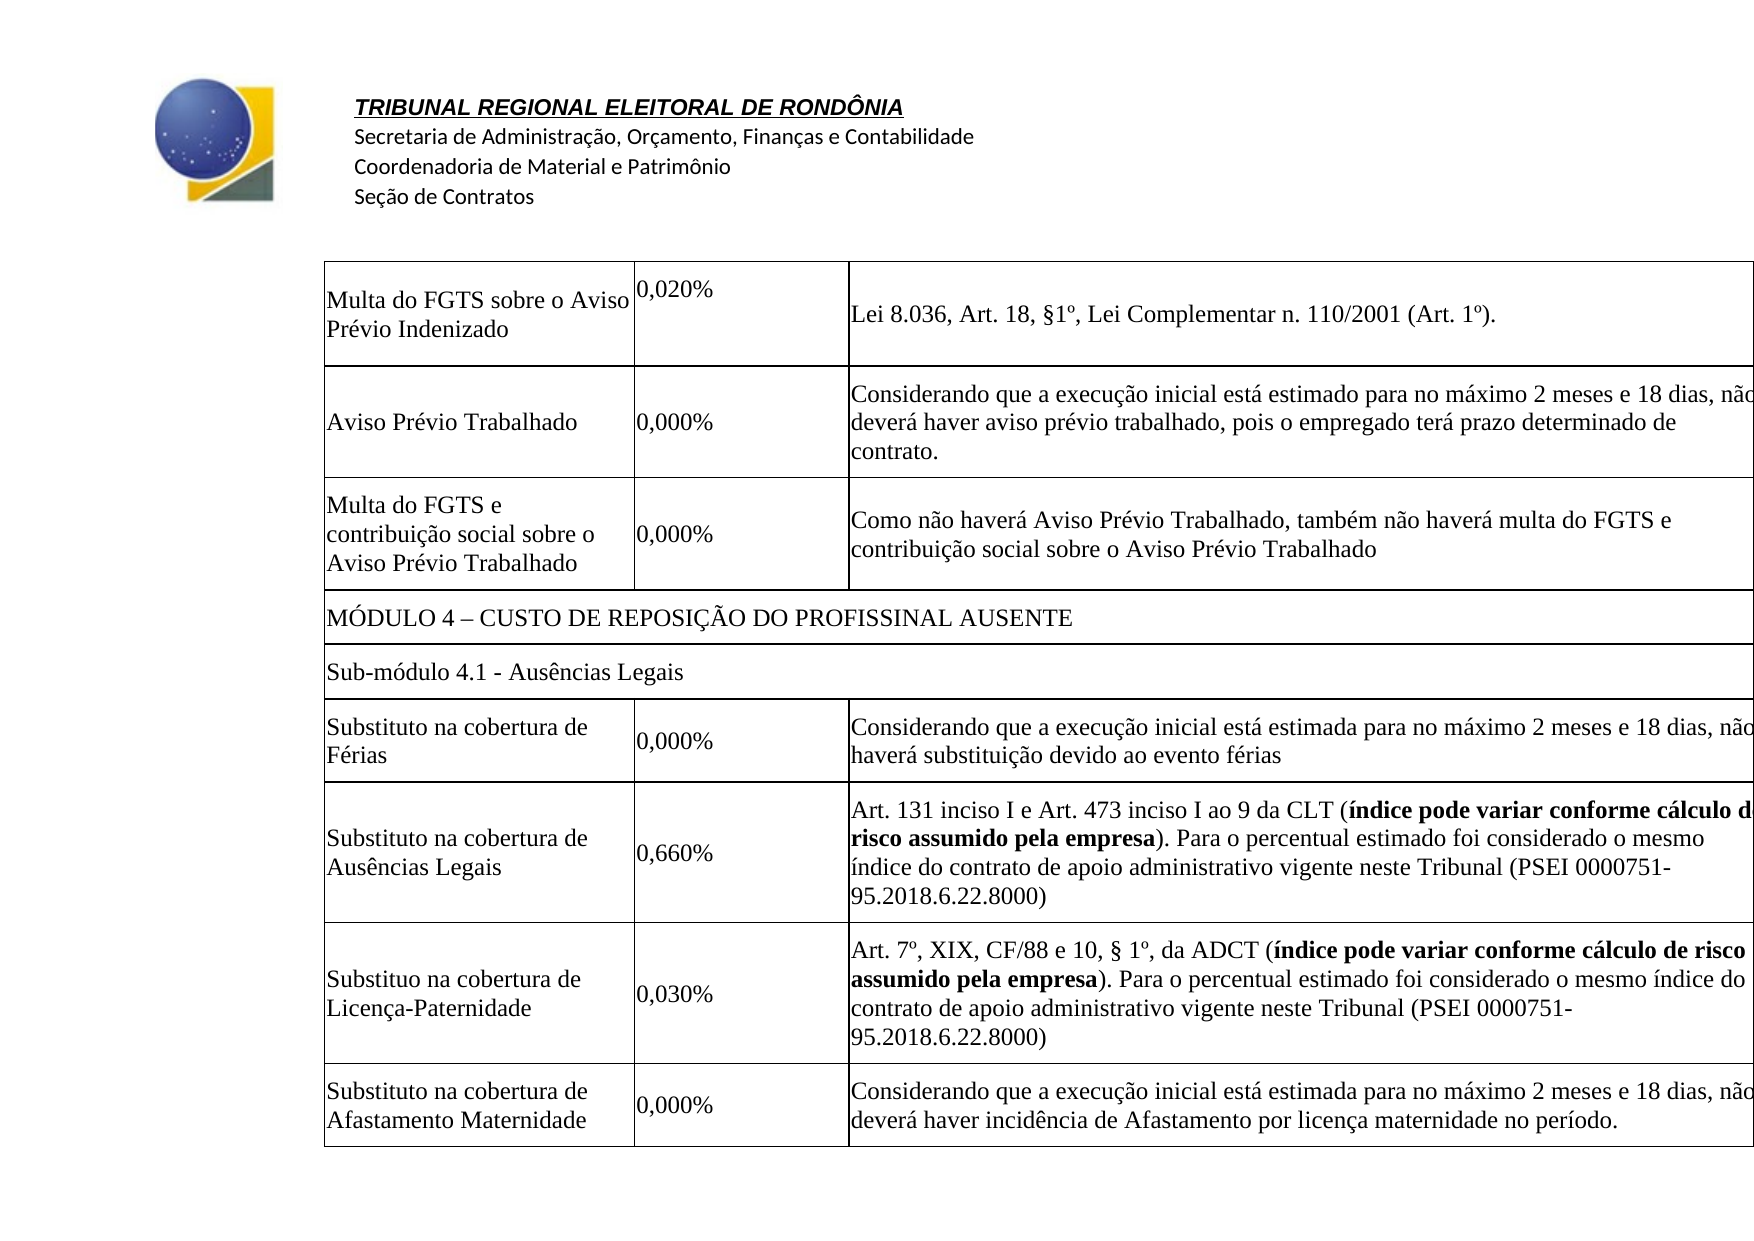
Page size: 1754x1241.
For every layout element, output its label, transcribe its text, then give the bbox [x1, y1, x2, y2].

table_cell Substituto na cobertura de Férias [325, 700, 634, 781]
table_cell 0,660% [635, 783, 848, 922]
table_cell Lei 8.036, Art. 18, §1º, Lei Complementar n. 110/2001 (Art. 1º). [850, 262, 1753, 365]
table_cell Art. 131 inciso I e Art. 473 inciso I ao 9 da CLT (índice pode variar conforme cálculo de risco assumido pela empresa). Para o percentual estimado foi considerado o mesmo índice do contrato de apoio administrativo vigente neste Tribunal (PSEI 0000751-95.2018.6.22.8000) [850, 783, 1753, 922]
table_cell Considerando que a execução inicial está estimada para no máximo 2 meses e 18 dias, não deverá haver incidência de Afastamento por licença maternidade no período. [850, 1064, 1753, 1146]
table_cell Substituto na cobertura de Ausências Legais [325, 783, 634, 922]
table_cell 0,000% [635, 478, 848, 589]
table_cell 0,000% [635, 367, 848, 477]
table_cell Aviso Prévio Trabalhado [325, 367, 634, 477]
table_cell 0,020% [635, 262, 848, 365]
table_cell Considerando que a execução inicial está estimado para no máximo 2 meses e 18 dias, não deverá haver aviso prévio trabalhado, pois o empregado terá prazo determinado de contrato. [850, 367, 1753, 477]
table_cell Substituto na cobertura de Afastamento Maternidade [325, 1064, 634, 1146]
table_cell 0,000% [635, 700, 848, 781]
table_cell Como não haverá Aviso Prévio Trabalhado, também não haverá multa do FGTS e contribuição social sobre o Aviso Prévio Trabalhado [850, 478, 1753, 589]
table_cell 0,030% [635, 923, 848, 1062]
table_cell Multa do FGTS sobre o Aviso Prévio Indenizado [325, 262, 634, 365]
table_cell Art. 7º, XIX, CF/88 e 10, § 1º, da ADCT (índice pode variar conforme cálculo de risco assumido pela empresa). Para o percentual estimado foi considerado o mesmo índice do contrato de apoio administrativo vigente neste Tribunal (PSEI 0000751-95.2018.6.22.8000) [850, 923, 1753, 1062]
table_cell Substituo na cobertura de Licença-Paternidade [325, 923, 634, 1062]
table_cell Sub-módulo 4.1 - Ausências Legais [325, 645, 1753, 698]
table_cell MÓDULO 4 – CUSTO DE REPOSIÇÃO DO PROFISSINAL AUSENTE [325, 591, 1753, 643]
table_cell 0,000% [635, 1064, 848, 1146]
table_cell Considerando que a execução inicial está estimada para no máximo 2 meses e 18 dias, não haverá substituição devido ao evento férias [850, 700, 1753, 781]
table_cell Multa do FGTS e contribuição social sobre o Aviso Prévio Trabalhado [325, 478, 634, 589]
